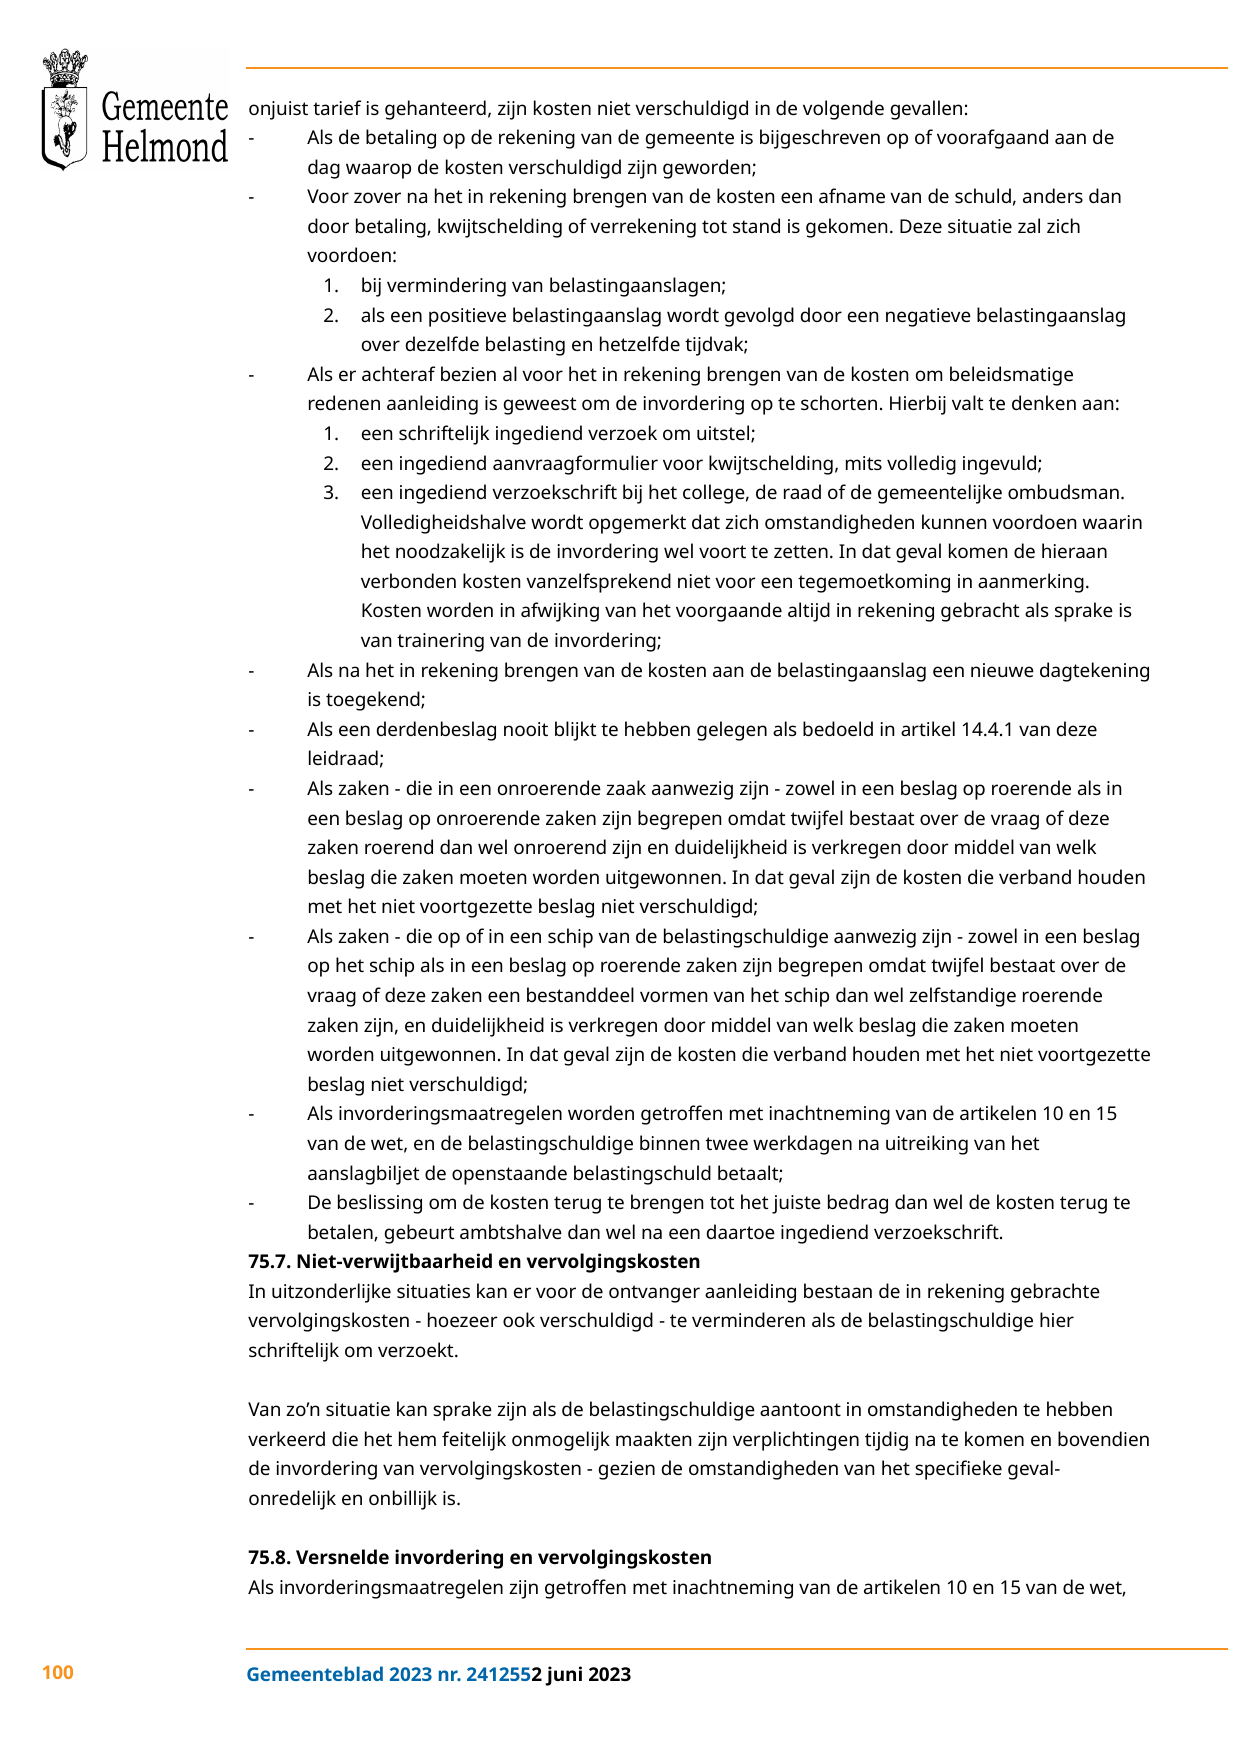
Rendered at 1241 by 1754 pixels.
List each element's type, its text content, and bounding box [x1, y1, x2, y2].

list Kosten worden in afwijking van het voorgaande altijd in rekening gebracht als sprake is van trainering van de invordering; [323, 598, 1152, 653]
list Als er achteraf bezien al voor het in rekening brengen van de kosten om beleidsmatige redenen aanleiding is geweest om de invordering op te schorten. Hierbij valt te denken aan: [248, 361, 1152, 416]
list Als de betaling op de rekening van de gemeente is bijgeschreven op of voorafgaand aan de dag waarop de kosten verschuldigd zijn geworden; [248, 124, 1152, 180]
list een ingediend aanvraagformulier voor kwijtschelding, mits volledig ingevuld; [323, 450, 1152, 476]
list De beslissing om de kosten terug te brengen tot het juiste bedrag dan wel de kosten terug te betalen, gebeurt ambtshalve dan wel na een daartoe ingediend verzoekschrift. [248, 1189, 1152, 1245]
list Als invorderingsmaatregelen worden getroffen met inachtneming van de artikelen 10 en 15 van de wet, en de belastingschuldige binnen twee werkdagen na uitreiking van het aanslagbiljet de openstaande belastingschuld betaalt; [248, 1101, 1152, 1186]
list Als een derdenbeslag nooit blijkt te hebben gelegen als bedoeld in artikel 14.4.1 van deze leidraad; [248, 716, 1152, 771]
text In uitzonderlijke situaties kan er voor de ontvanger aanleiding bestaan de in rekening gebrachte vervolgingskosten - hoezeer ook verschuldigd - te verminderen als de belastingschuldige hier schriftelijk om verzoekt. [248, 1278, 1152, 1363]
text Van zo’n situatie kan sprake zijn als de belastingschuldige aantoont in omstandigheden te hebben verkeerd die het hem feitelijk onmogelijk maakten zijn verplichtingen tijdig na te komen en bovendien de invordering van vervolgingskosten - gezien de omstandigheden van het specifieke geval- onredelijk en onbillijk is. [248, 1396, 1152, 1511]
text onjuist tarief is gehanteerd, zijn kosten niet verschuldigd in de volgende gevallen: [248, 95, 1152, 121]
list Als zaken - die op of in een schip van de belastingschuldige aanwezig zijn - zowel in een beslag op het schip als in een beslag op roerende zaken zijn begrepen omdat twijfel bestaat over de vraag of deze zaken een bestanddeel vormen van het schip dan wel zelfstandige roerende zaken zijn, en duidelijkheid is verkregen door middel van welk beslag die zaken moeten worden uitgewonnen. In dat geval zijn de kosten die verband houden met het niet voortgezette beslag niet verschuldigd; [248, 923, 1152, 1097]
list Als zaken - die in een onroerende zaak aanwezig zijn - zowel in een beslag op roerende als in een beslag op onroerende zaken zijn begrepen omdat twijfel bestaat over de vraag of deze zaken roerend dan wel onroerend zijn en duidelijkheid is verkregen door middel van welk beslag die zaken moeten worden uitgewonnen. In dat geval zijn de kosten die verband houden met het niet voortgezette beslag niet verschuldigd; [248, 775, 1152, 919]
list als een positieve belastingaanslag wordt gevolgd door een negatieve belastingaanslag over dezelfde belasting en hetzelfde tijdvak; [323, 302, 1152, 357]
list Als na het in rekening brengen van de kosten aan de belastingaanslag een nieuwe dagtekening is toegekend; [248, 657, 1152, 712]
list een ingediend verzoekschrift bij het college, de raad of de gemeentelijke ombudsman. [323, 479, 1152, 505]
list Voor zover na het in rekening brengen van de kosten een afname van de schuld, anders dan door betaling, kwijtschelding of verrekening tot stand is gekomen. Deze situatie zal zich voordoen: [248, 183, 1152, 268]
text Als invorderingsmaatregelen zijn getroffen met inachtneming van de artikelen 10 en 15 van de wet, [248, 1574, 1152, 1600]
text 75.7. Niet-verwijtbaarheid en vervolgingskosten [248, 1248, 1152, 1274]
list een schriftelijk ingediend verzoek om uitstel; [323, 420, 1152, 446]
list bij vermindering van belastingaanslagen; [323, 272, 1152, 298]
text 75.8. Versnelde invordering en vervolgingskosten [248, 1544, 1152, 1570]
list Volledigheidshalve wordt opgemerkt dat zich omstandigheden kunnen voordoen waarin het noodzakelijk is de invordering wel voort te zetten. In dat geval komen de hieraan verbonden kosten vanzelfsprekend niet voor een tegemoetkoming in aanmerking. [323, 509, 1152, 594]
picture [41, 47, 231, 172]
